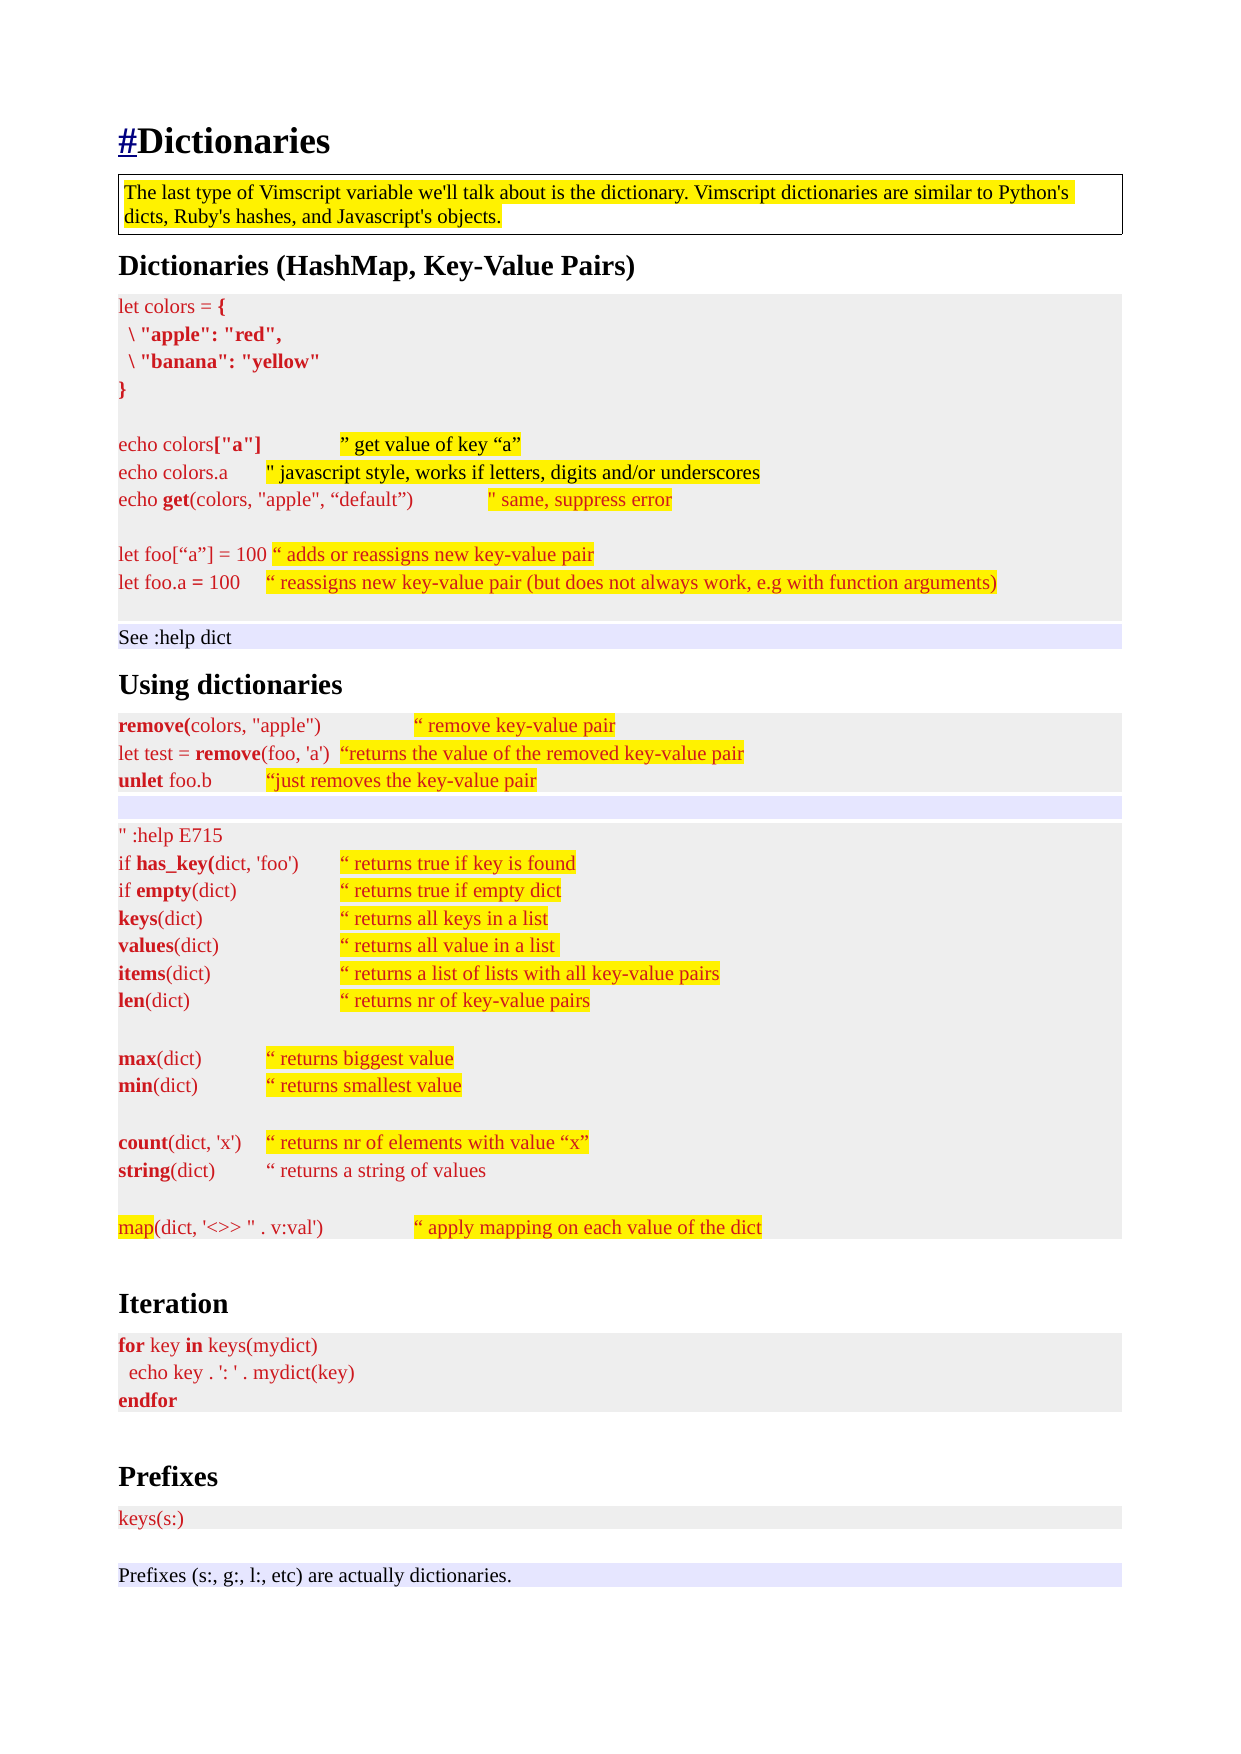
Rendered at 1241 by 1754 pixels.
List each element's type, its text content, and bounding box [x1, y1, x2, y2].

subtitle Dictionaries (HashMap, Key-Value Pairs) [118, 248, 1122, 282]
text endfor [118, 1388, 1122, 1412]
text keys(s:) [118, 1506, 1122, 1529]
text let foo[“a”] = 100 “ adds or reassigns new key-value pair [118, 542, 1122, 566]
text max(dict) “ returns biggest value [118, 1046, 1122, 1069]
text echo colors["a"] ” get value of key “a” [118, 432, 1122, 456]
text echo key . ': ' . mydict(key) [118, 1360, 1122, 1384]
text echo colors.a " javascript style, works if letters, digits and/or underscores [118, 460, 1122, 484]
text Prefixes (s:, g:, l:, etc) are actually dictionaries. [118, 1563, 1122, 1587]
text count(dict, 'x') “ returns nr of elements with value “x” [118, 1130, 1122, 1154]
text map(dict, '<>> " . v:val') “ apply mapping on each value of the dict [118, 1215, 1122, 1239]
text remove(colors, "apple") “ remove key-value pair [118, 713, 1122, 737]
text let colors = { [118, 294, 1122, 318]
text let foo.a = 100 “ reassigns new key-value pair (but does not always work, e.g with function arguments) [118, 570, 1122, 594]
text echo get(colors, "apple", “default”) " same, suppress error [118, 487, 1122, 511]
text keys(dict) “ returns all keys in a list [118, 906, 1122, 930]
text if empty(dict) “ returns true if empty dict [118, 878, 1122, 902]
text for key in keys(mydict) [118, 1333, 1122, 1357]
text See :help dict [118, 624, 1122, 649]
text \ "apple": "red", [118, 322, 1122, 346]
text string(dict) “ returns a string of values [118, 1158, 1122, 1182]
text " :help E715 [118, 823, 1122, 847]
table_header The last type of Vimscript variable we'll talk about is the dictionary. Vimscript dictionaries are similar to Python's dicts, Ruby's hashes, and Javascript's objects. [119, 175, 1122, 233]
subtitle Prefixes [118, 1459, 1122, 1493]
text values(dict) “ returns all value in a list [118, 933, 1122, 957]
subtitle Using dictionaries [118, 667, 1122, 700]
text unlet foo.b “just removes the key-value pair [118, 768, 1122, 792]
subtitle Iteration [118, 1287, 1122, 1320]
text \ "banana": "yellow" [118, 349, 1122, 373]
text len(dict) “ returns nr of key-value pairs [118, 988, 1122, 1012]
subtitle #Dictionaries [118, 118, 1122, 161]
text let test = remove(foo, 'a') “returns the value of the removed key-value pair [118, 740, 1122, 764]
text if has_key(dict, 'foo') “ returns true if key is found [118, 850, 1122, 874]
text items(dict) “ returns a list of lists with all key-value pairs [118, 961, 1122, 985]
text } [118, 377, 1122, 401]
text min(dict) “ returns smallest value [118, 1073, 1122, 1097]
